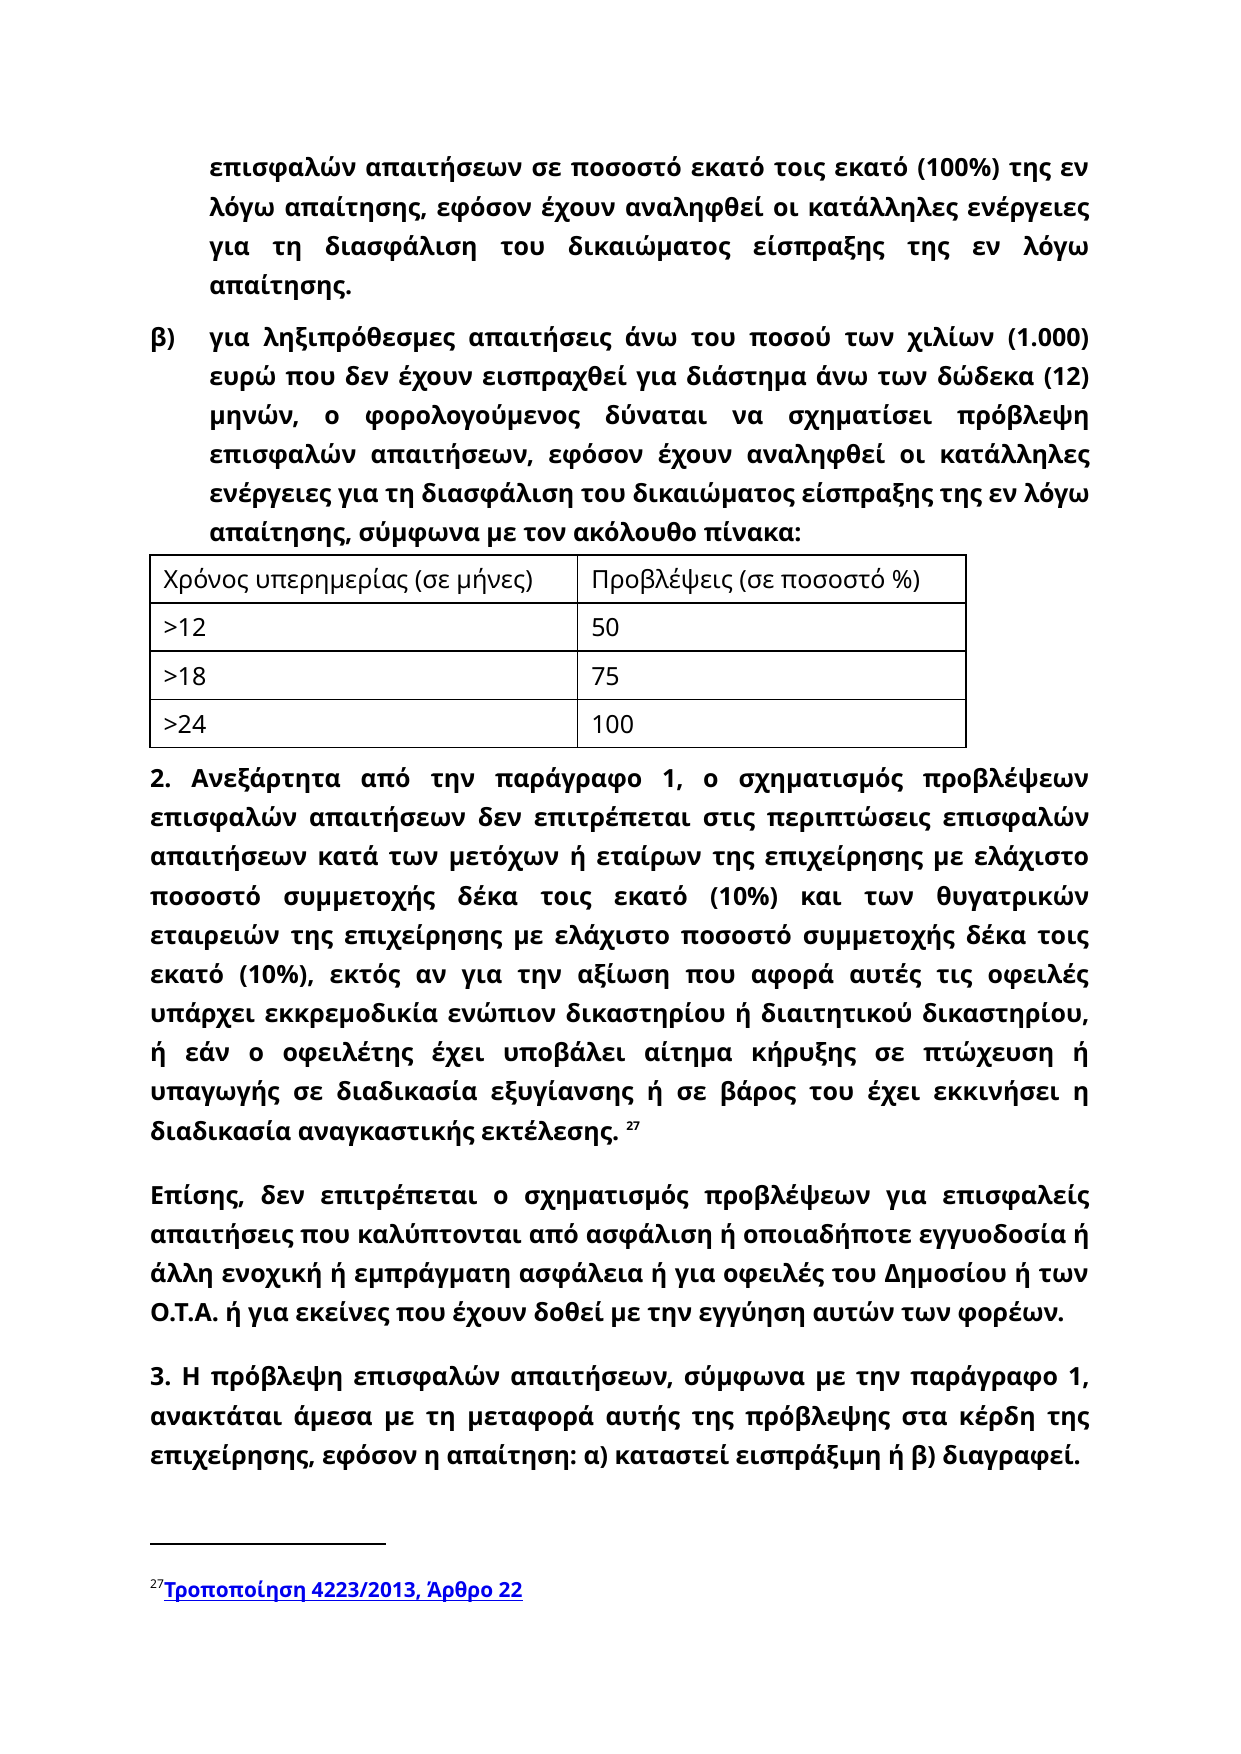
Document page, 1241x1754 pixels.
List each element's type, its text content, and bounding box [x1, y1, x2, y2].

list επισφαλών απαιτήσεων σε ποσοστό εκατό τοις εκατό (100%) της εν λόγω απαίτησης, εφόσον έχουν αναληφθεί οι κατάλληλες ενέργειες για τη διασφάλιση του δικαιώματος είσπραξης της εν λόγω απαίτησης. [150, 150, 1090, 302]
text 3. Η πρόβλεψη επισφαλών απαιτήσεων, σύμφωνα με την παράγραφο 1, ανακτάται άμεσα με τη μεταφορά αυτής της πρόβλεψης στα κέρδη της επιχείρησης, εφόσον η απαίτηση: α) καταστεί εισπράξιμη ή β) διαγραφεί. [150, 1359, 1090, 1471]
table_header Χρόνος υπερημερίας (σε μήνες) [151, 556, 577, 602]
table_cell >24 [151, 700, 577, 747]
table_cell 75 [578, 652, 965, 698]
table_header Προβλέψεις (σε ποσοστό %) [578, 556, 965, 602]
table_cell 100 [578, 700, 965, 747]
table_cell 50 [578, 604, 965, 650]
list β) για ληξιπρόθεσμες απαιτήσεις άνω του ποσού των χιλίων (1.000) ευρώ που δεν έχουν εισπραχθεί για διάστημα άνω των δώδεκα (12) μηνών, ο φορολογούμενος δύναται να σχηματίσει πρόβλεψη επισφαλών απαιτήσεων, εφόσον έχουν αναληφθεί οι κατάλληλες ενέργειες για τη διασφάλιση του δικαιώματος είσπραξης της εν λόγω απαίτησης, σύμφωνα με τον ακόλουθο πίνακα: [150, 319, 1090, 549]
table_cell >18 [151, 652, 577, 698]
table_cell >12 [151, 604, 577, 650]
text 2. Ανεξάρτητα από την παράγραφο 1, ο σχηματισμός προβλέψεων επισφαλών απαιτήσεων δεν επιτρέπεται στις περιπτώσεις επισφαλών απαιτήσεων κατά των μετόχων ή εταίρων της επιχείρησης με ελάχιστο ποσοστό συμμετοχής δέκα τοις εκατό (10%) και των θυγατρικών εταιρειών της επιχείρησης με ελάχιστο ποσοστό συμμετοχής δέκα τοις εκατό (10%), εκτός αν για την αξίωση που αφορά αυτές τις οφειλές υπάρχει εκκρεμοδικία ενώπιον δικαστηρίου ή διαιτητικού δικαστηρίου, ή εάν ο οφειλέτης έχει υποβάλει αίτημα κήρυξης σε πτώχευση ή υπαγωγής σε διαδικασία εξυγίανσης ή σε βάρος του έχει εκκινήσει η διαδικασία αναγκαστικής εκτέλεσης. [150, 761, 1090, 1147]
text Τροποποίηση 4223/2013, Άρθρο 22 [150, 1576, 1090, 1604]
text Επίσης, δεν επιτρέπεται ο σχηματισμός προβλέψεων για επισφαλείς απαιτήσεις που καλύπτονται από ασφάλιση ή οποιαδήποτε εγγυοδοσία ή άλλη ενοχική ή εμπράγματη ασφάλεια ή για οφειλές του Δημοσίου ή των Ο.Τ.Α. ή για εκείνες που έχουν δοθεί με την εγγύηση αυτών των φορέων. [150, 1177, 1090, 1329]
